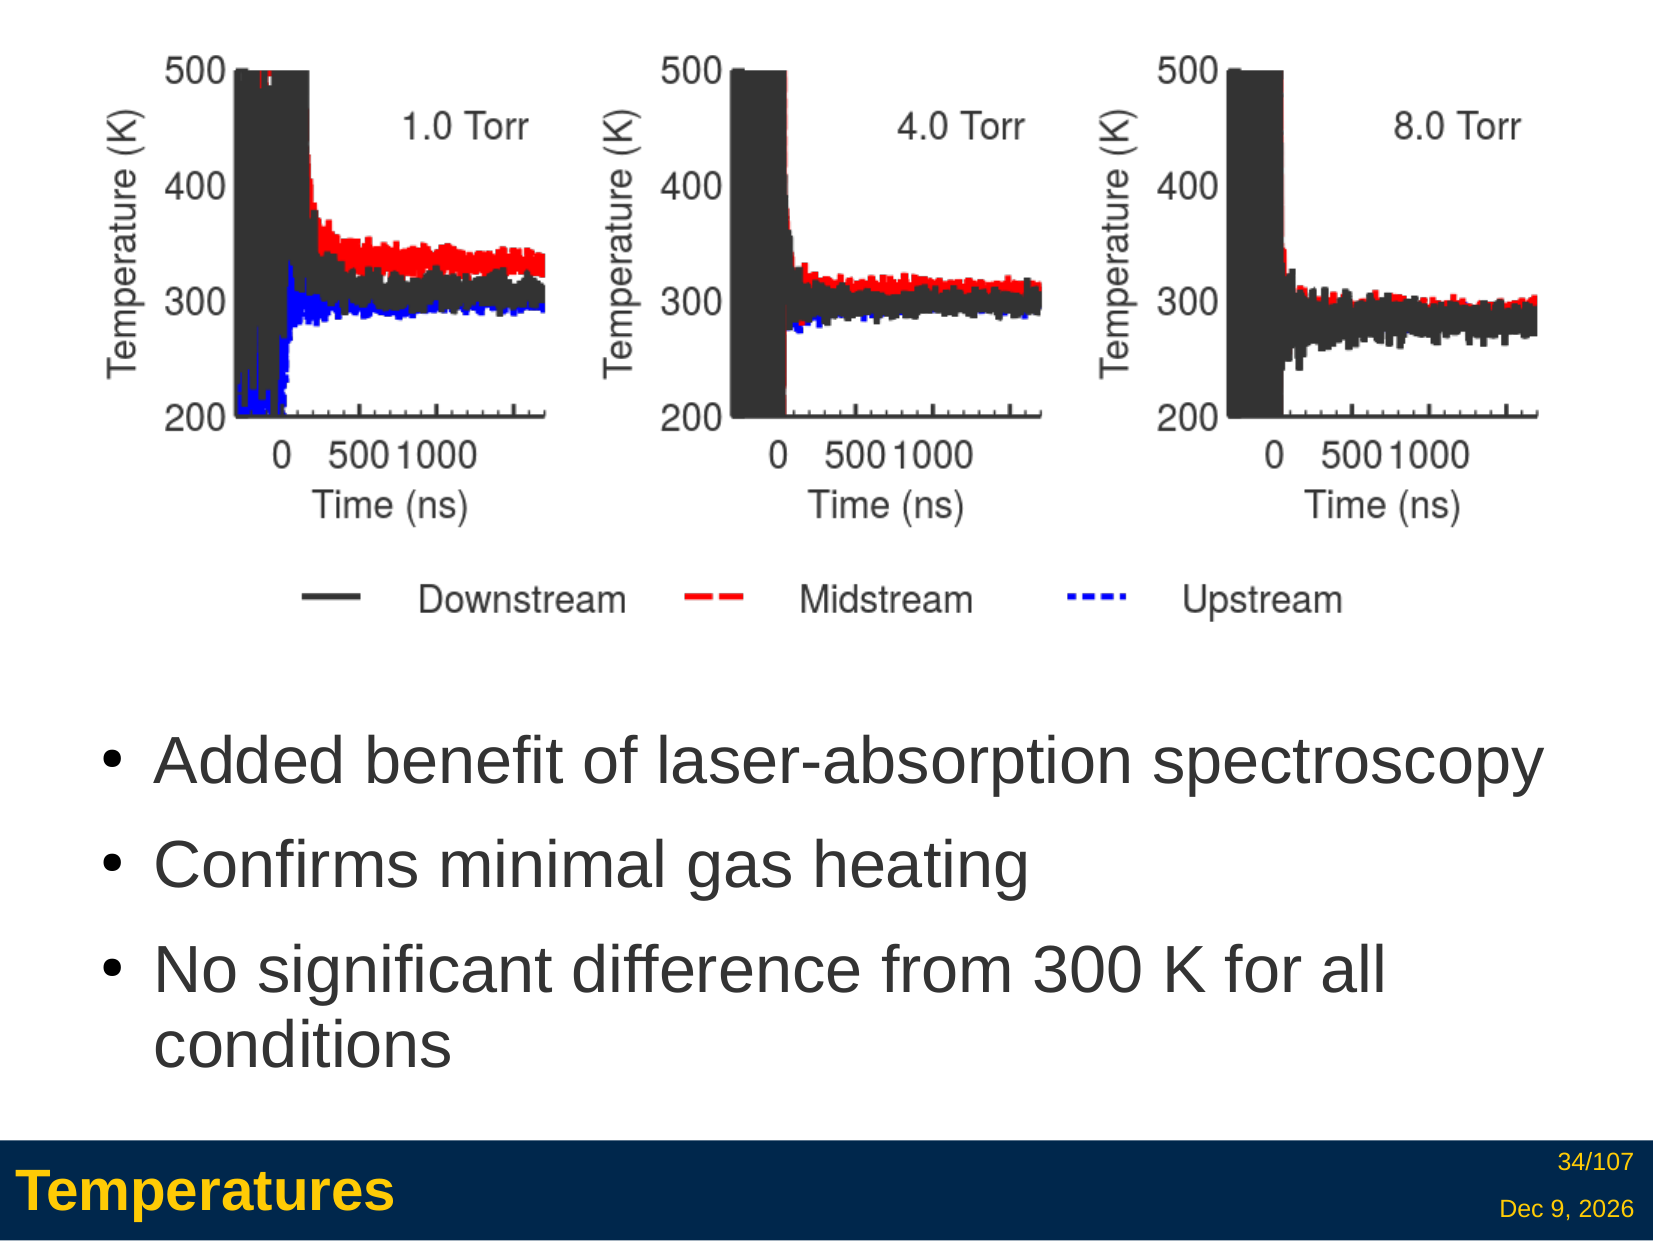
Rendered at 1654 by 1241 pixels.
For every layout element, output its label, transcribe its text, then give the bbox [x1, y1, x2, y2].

title Temperatures [14, 1140, 1380, 1241]
picture [86, 33, 1575, 634]
list Added benefit of laser-absorption spectroscopy Confirms minimal gas heating No significant difference from 300 K for all conditions [82, 686, 1571, 1118]
